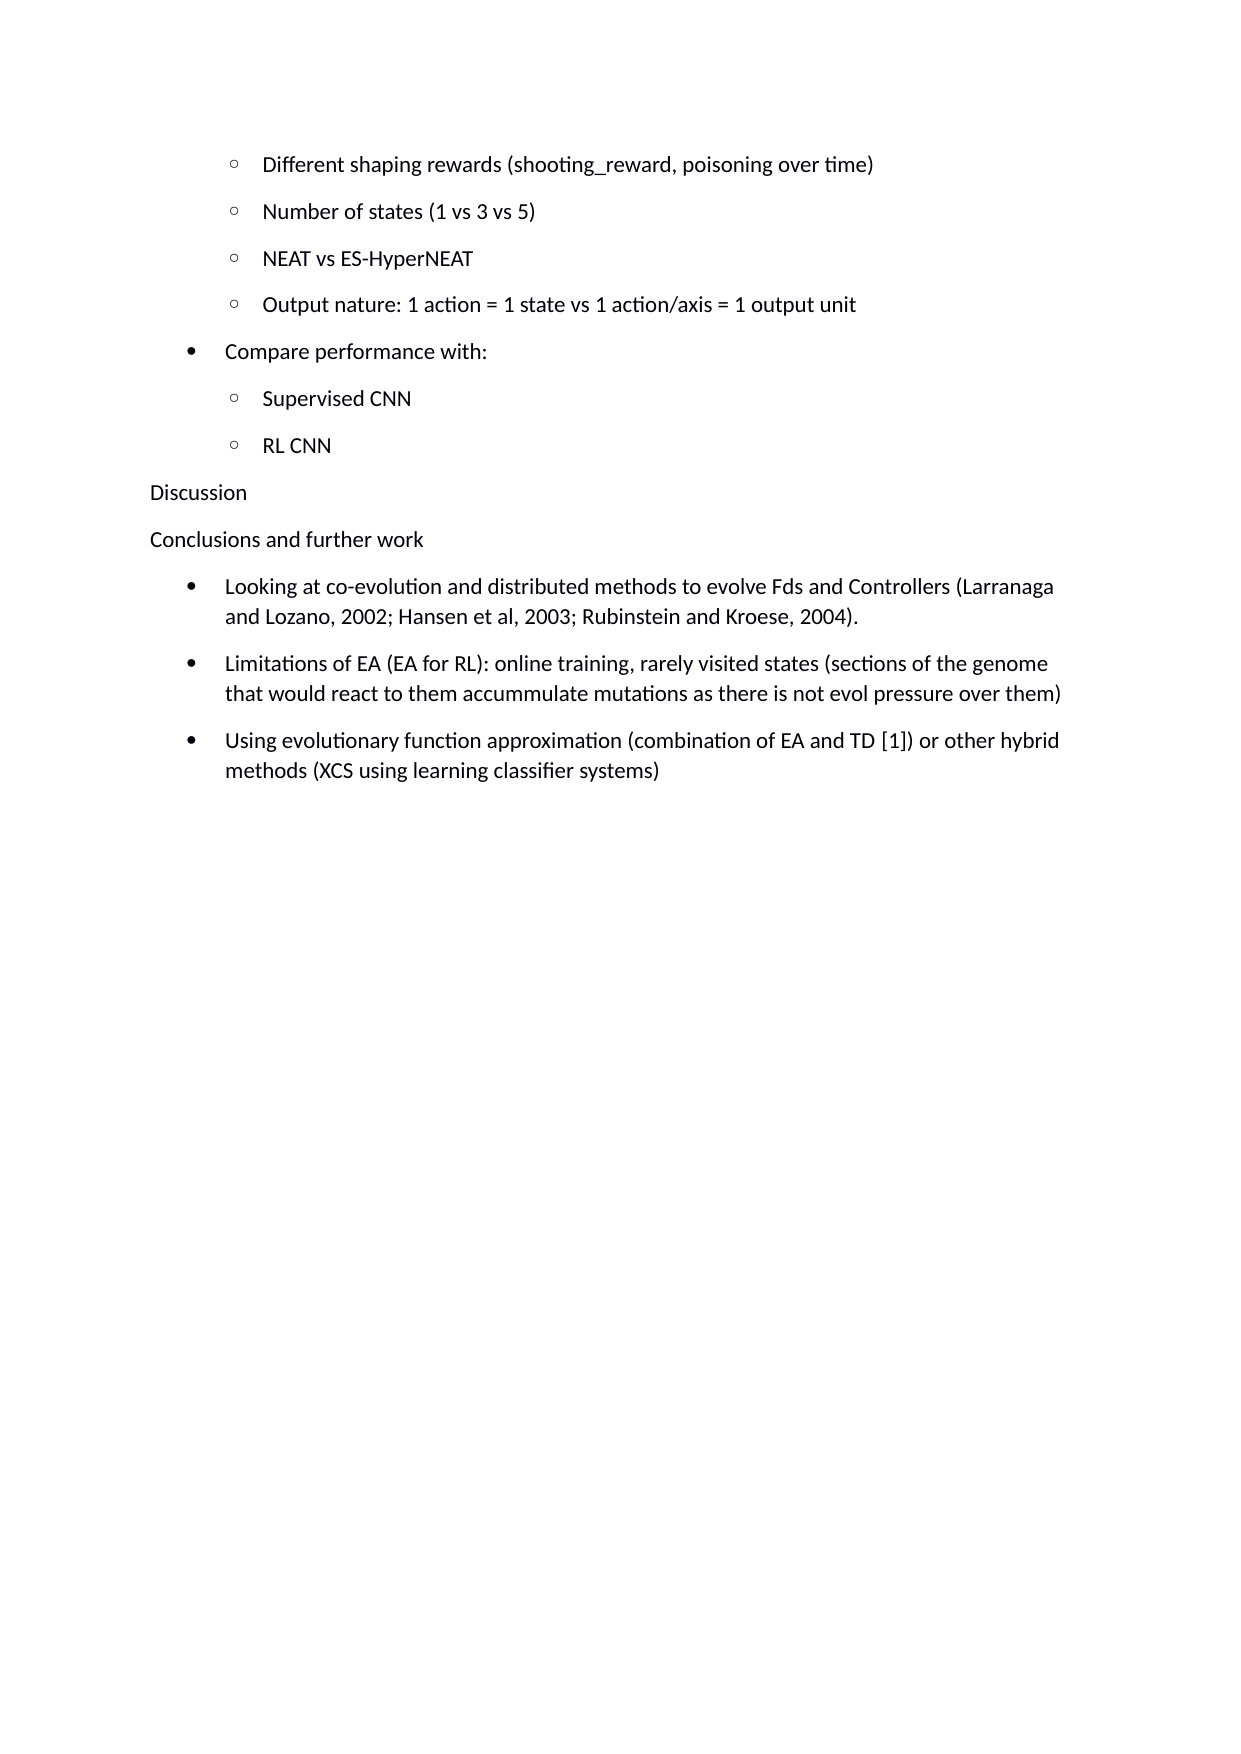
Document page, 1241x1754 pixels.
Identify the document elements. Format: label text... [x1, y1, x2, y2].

list Supervised CNN [225, 384, 1090, 412]
list Different shaping rewards (shooting_reward, poisoning over time) [225, 150, 1090, 178]
list Output nature: 1 action = 1 state vs 1 action/axis = 1 output unit [225, 291, 1090, 319]
list Looking at co-evolution and distributed methods to evolve Fds and Controllers (Larranaga and Lozano, 2002; Hansen et al, 2003; Rubinstein and Kroese, 2004). [187, 572, 1090, 630]
list RL CNN [225, 431, 1090, 459]
text Discussion [150, 478, 1090, 506]
list Compare performance with: [187, 337, 1090, 366]
list Limitations of EA (EA for RL): online training, rarely visited states (sections of the genome that would react to them accummulate mutations as there is not evol pressure over them) [187, 649, 1090, 707]
list Number of states (1 vs 3 vs 5) [225, 197, 1090, 225]
list Using evolutionary function approximation (combination of EA and TD [1])⁠ or other hybrid methods (XCS using learning classifier systems) [187, 726, 1090, 784]
list NEAT vs ES-HyperNEAT [225, 244, 1090, 272]
text Conclusions and further work [150, 525, 1090, 553]
